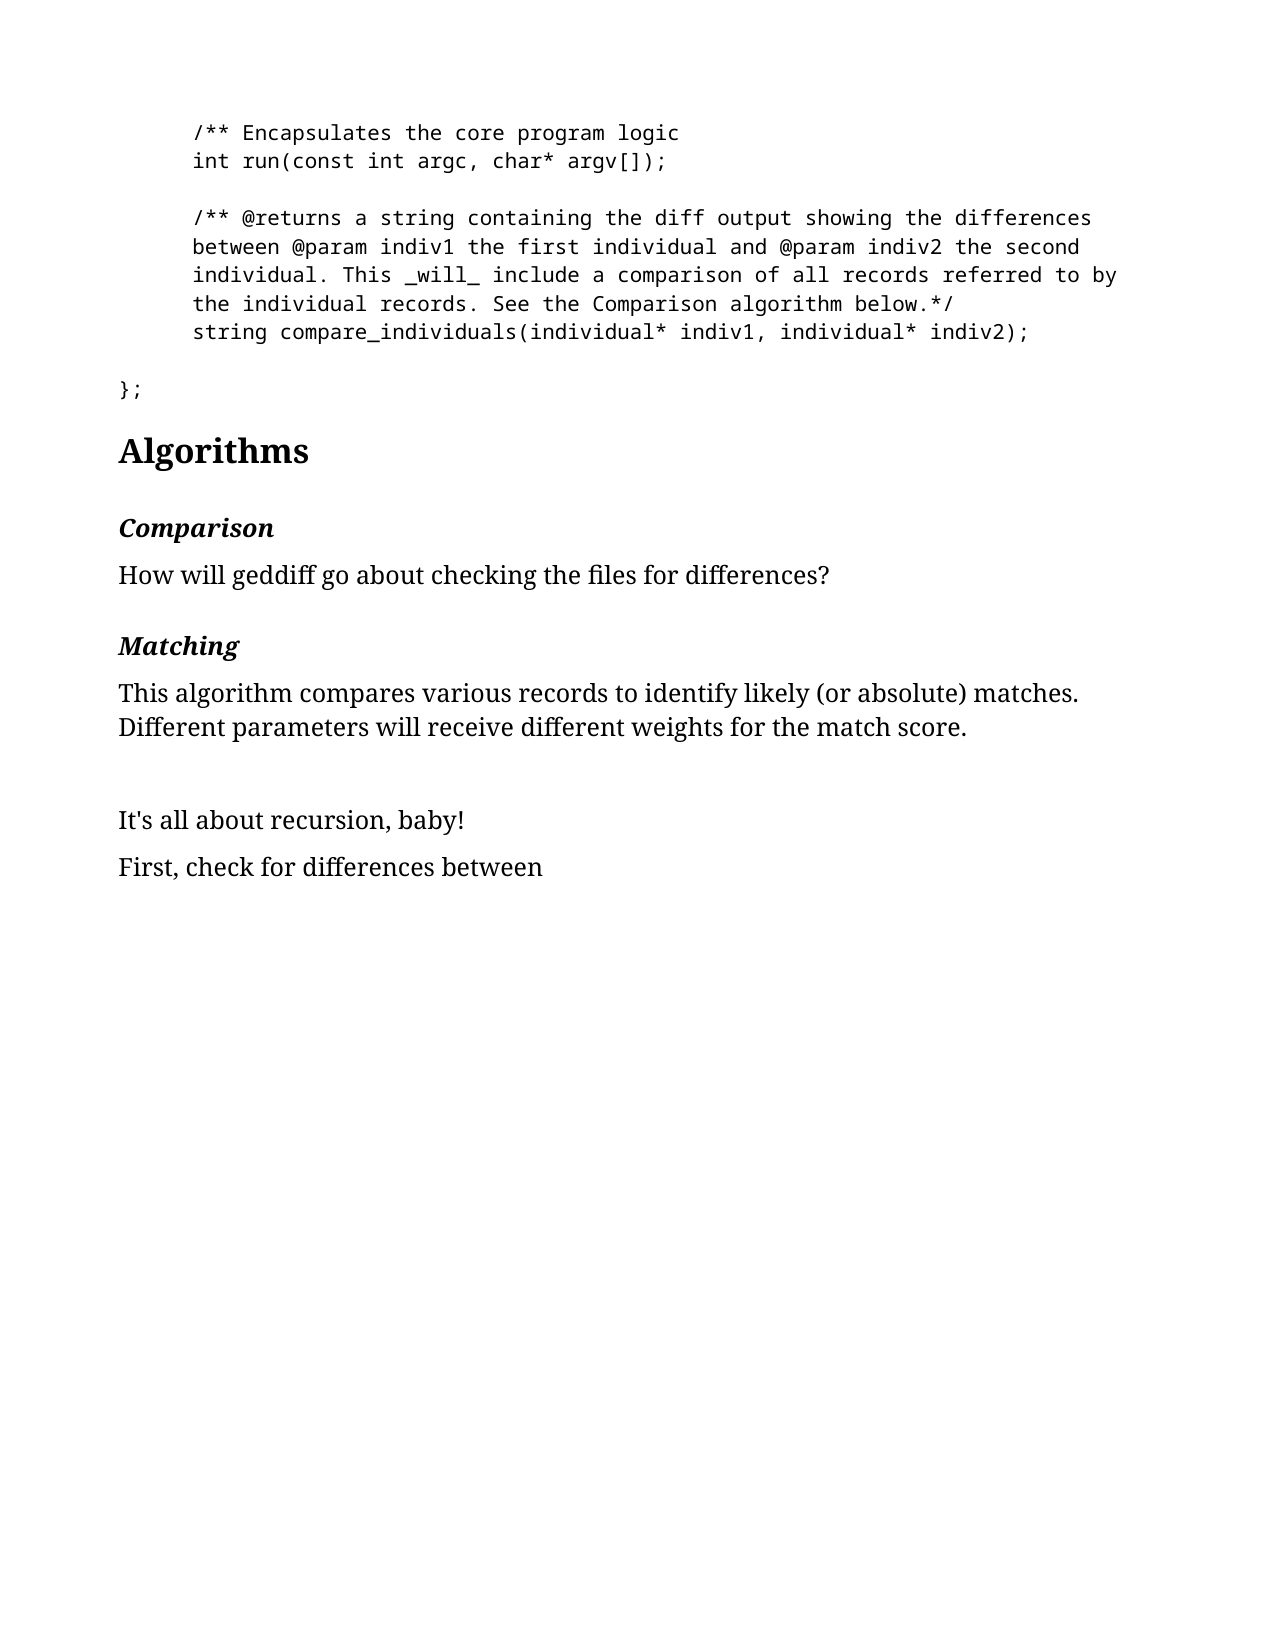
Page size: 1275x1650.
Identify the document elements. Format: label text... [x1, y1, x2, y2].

text /** Encapsulates the core program logic [192, 118, 1157, 147]
text /** @returns a string containing the diff output showing the differences between @param indiv1 the first individual and @param indiv2 the second individual. This _will_ include a comparison of all records referred to by the individual records. See the Comparison algorithm below.*/ [192, 203, 1157, 317]
subtitle Matching [118, 629, 1157, 663]
text First, check for differences between [118, 849, 1157, 883]
text }; [118, 374, 1157, 402]
text How will geddiff go about checking the files for differences? [118, 557, 1157, 591]
text It's all about recursion, baby! [118, 803, 1157, 837]
text This algorithm compares various records to identify likely (or absolute) matches. Different parameters will receive different weights for the match score. [118, 675, 1157, 743]
subtitle Algorithms [118, 427, 1157, 473]
subtitle Comparison [118, 511, 1157, 545]
text int run(const int argc, char* argv[]); [192, 147, 1157, 175]
text string compare_individuals(individual* indiv1, individual* indiv2); [192, 317, 1157, 346]
